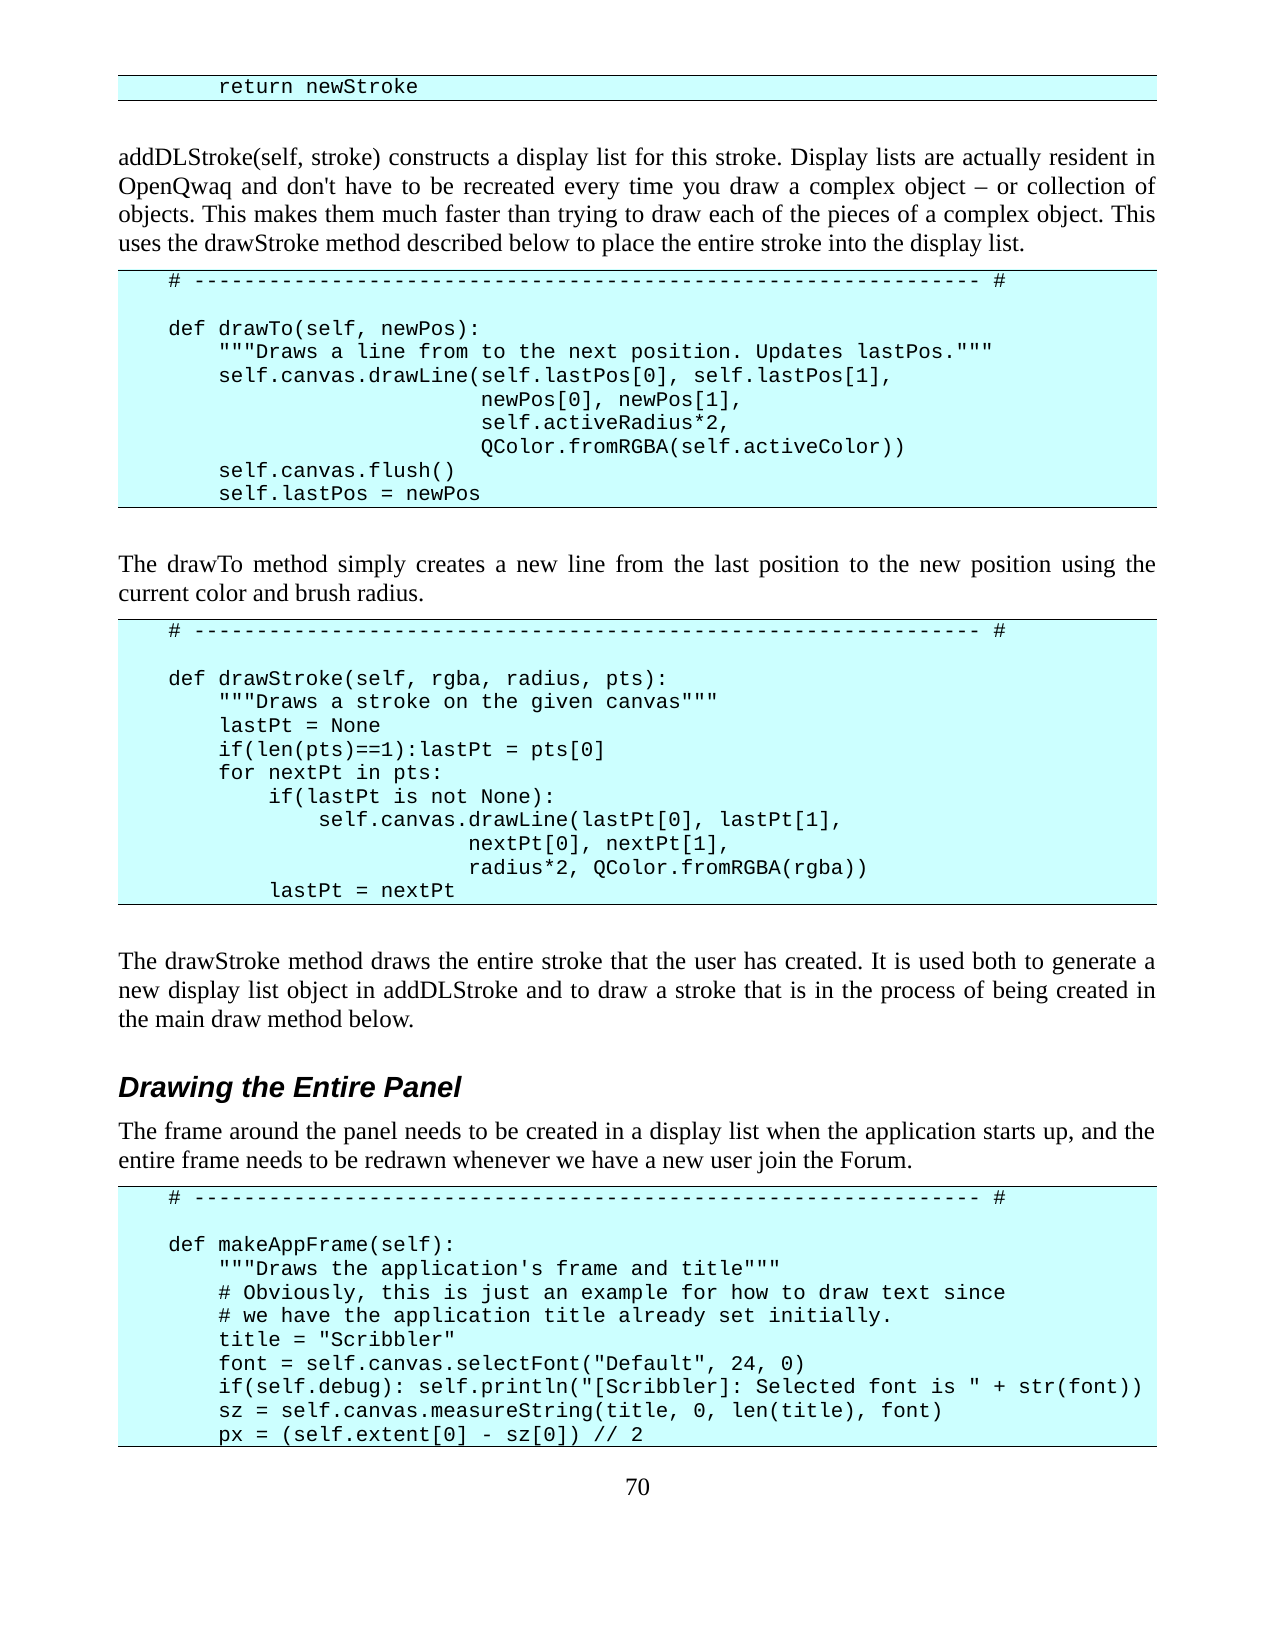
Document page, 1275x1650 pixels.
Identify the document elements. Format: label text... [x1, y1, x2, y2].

text px = (self.extent[0] - sz[0]) // 2 [118, 1424, 1157, 1446]
text radius*2, QColor.fromRGBA(rgba)) [118, 857, 1157, 879]
text if(self.debug): self.println("[Scribbler]: Selected font is " + str(font)) [118, 1376, 1157, 1400]
text nextPt[0], nextPt[1], [118, 833, 1157, 857]
text for nextPt in pts: [118, 762, 1157, 786]
text newPos[0], newPos[1], [118, 389, 1157, 412]
text The drawStroke method draws the entire stroke that the user has created. It is used both to generate a new display list object in addDLStroke and to draw a stroke that is in the process of being created in the main draw method below. [118, 946, 1157, 1033]
text title = "Scribbler" [118, 1329, 1157, 1353]
text self.canvas.drawLine(lastPt[0], lastPt[1], [118, 809, 1157, 833]
subtitle Drawing the Entire Panel [118, 1070, 1157, 1104]
text self.lastPos = newPos [118, 482, 1157, 507]
text The drawTo method simply creates a new line from the last position to the new position using the current color and brush radius. [118, 549, 1157, 607]
text if(lastPt is not None): [118, 786, 1157, 809]
text # --------------------------------------------------------------- # [118, 620, 1157, 644]
text addDLStroke(self, stroke) constructs a display list for this stroke. Display lists are actually resident in OpenQwaq and don't have to be recreated every time you draw a complex object – or collection of objects. This makes them much faster than trying to draw each of the pieces of a complex object. This uses the drawStroke method described below to place the entire stroke into the display list. [118, 142, 1157, 257]
text lastPt = nextPt [118, 879, 1157, 904]
text self.canvas.flush() [118, 460, 1157, 482]
text self.activeRadius*2, [118, 412, 1157, 436]
text # --------------------------------------------------------------- # [118, 1187, 1157, 1211]
text """Draws a stroke on the given canvas""" [118, 691, 1157, 715]
text lastPt = None [118, 715, 1157, 738]
text # --------------------------------------------------------------- # [118, 271, 1157, 294]
text sz = self.canvas.measureString(title, 0, len(title), font) [118, 1400, 1157, 1424]
text if(len(pts)==1):lastPt = pts[0] [118, 738, 1157, 762]
text return newStroke [118, 76, 1157, 100]
text The frame around the panel needs to be created in a display list when the application starts up, and the entire frame needs to be redrawn whenever we have a new user join the Forum. [118, 1116, 1157, 1174]
text def makeAppFrame(self): [118, 1234, 1157, 1258]
text """Draws a line from to the next position. Updates lastPos.""" [118, 341, 1157, 365]
text """Draws the application's frame and title""" [118, 1258, 1157, 1282]
text # we have the application title already set initially. [118, 1305, 1157, 1329]
text def drawStroke(self, rgba, radius, pts): [118, 668, 1157, 691]
text font = self.canvas.selectFont("Default", 24, 0) [118, 1353, 1157, 1376]
text def drawTo(self, newPos): [118, 318, 1157, 341]
text QColor.fromRGBA(self.activeColor)) [118, 436, 1157, 460]
text self.canvas.drawLine(self.lastPos[0], self.lastPos[1], [118, 365, 1157, 389]
text # Obviously, this is just an example for how to draw text since [118, 1282, 1157, 1305]
